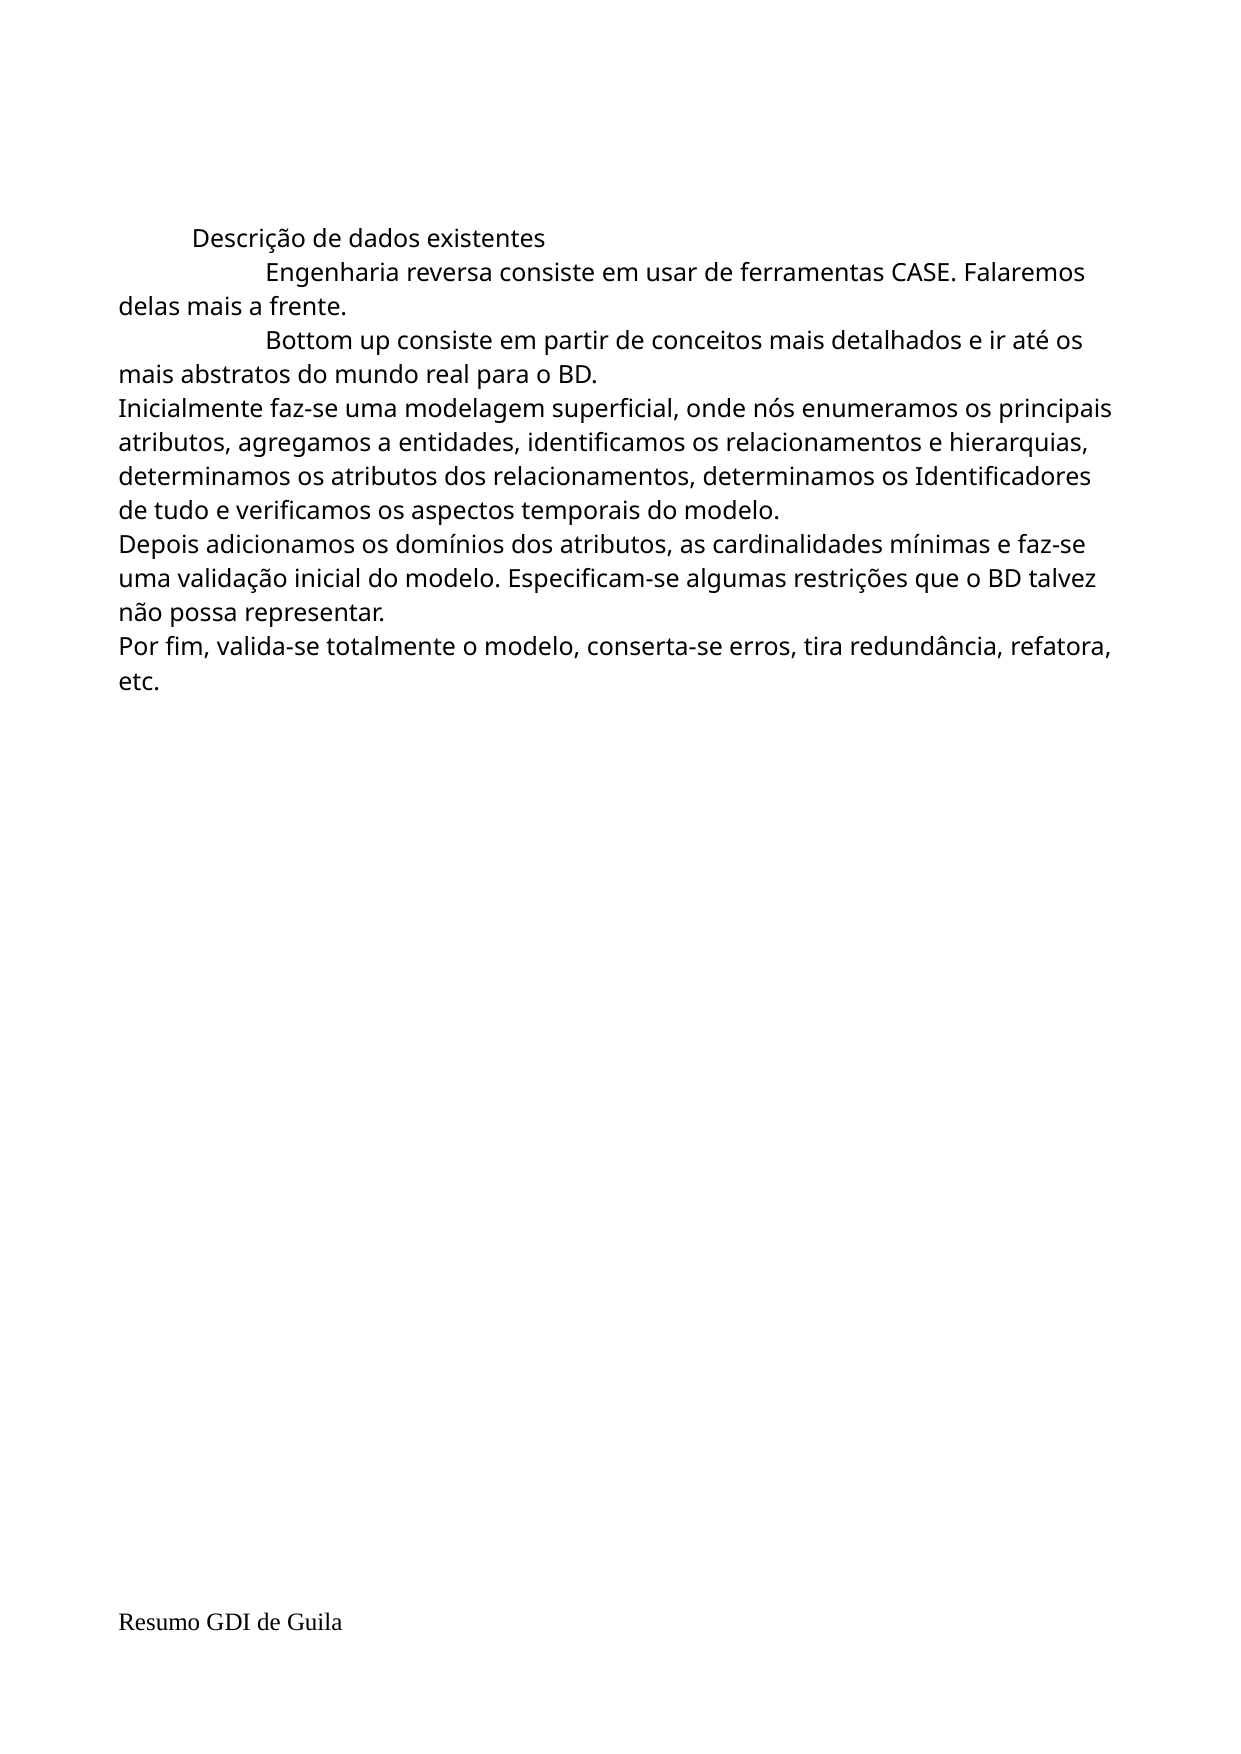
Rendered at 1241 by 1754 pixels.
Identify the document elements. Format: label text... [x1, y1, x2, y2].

text Bottom up consiste em partir de conceitos mais detalhados e ir até os mais abstratos do mundo real para o BD. [118, 322, 1122, 391]
text Engenharia reversa consiste em usar de ferramentas CASE. Falaremos delas mais a frente. [118, 254, 1122, 322]
text Depois adicionamos os domínios dos atributos, as cardinalidades mínimas e faz-se uma validação inicial do modelo. Especificam-se algumas restrições que o BD talvez não possa representar. [118, 527, 1122, 629]
text Inicialmente faz-se uma modelagem superficial, onde nós enumeramos os principais atributos, agregamos a entidades, identificamos os relacionamentos e hierarquias, determinamos os atributos dos relacionamentos, determinamos os Identificadores de tudo e verificamos os aspectos temporais do modelo. [118, 391, 1122, 527]
text Por fim, valida-se totalmente o modelo, conserta-se erros, tira redundância, refatora, etc. [118, 629, 1122, 697]
text Descrição de dados existentes [118, 220, 1122, 254]
